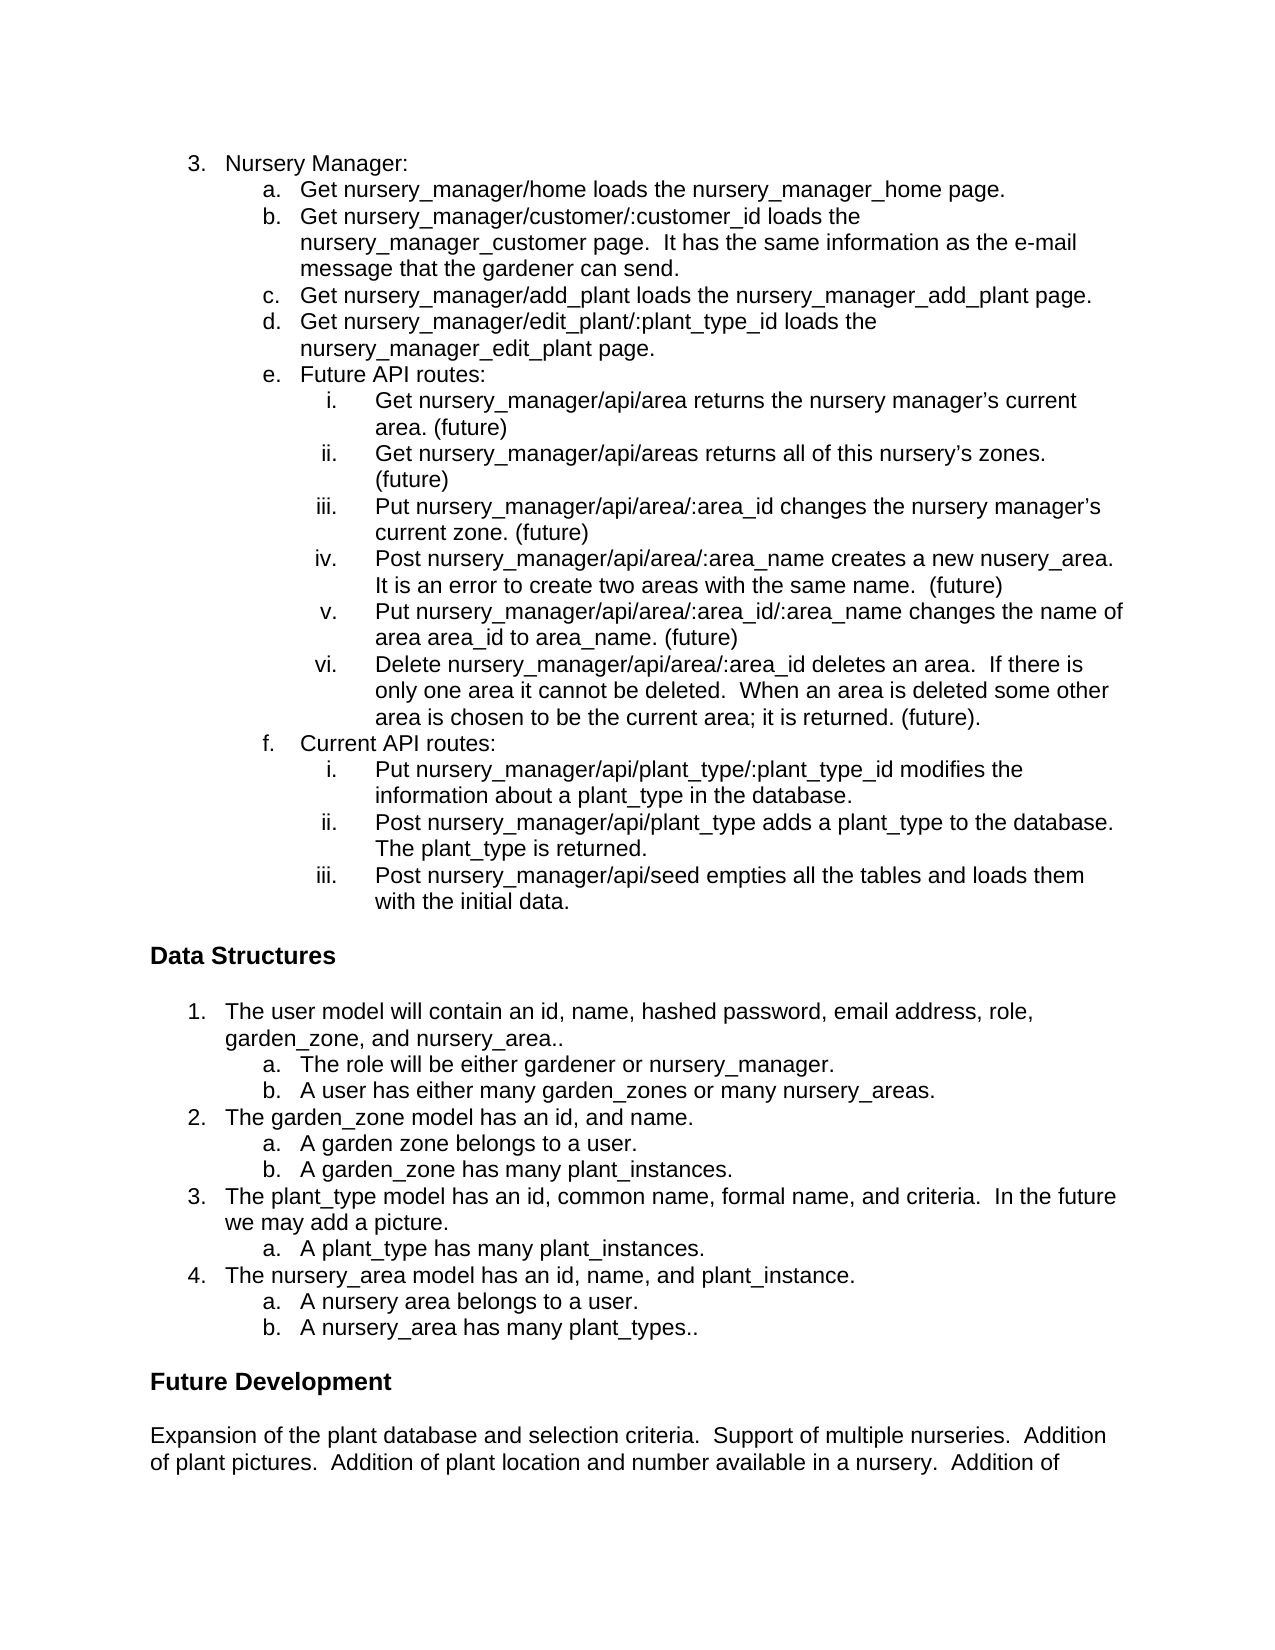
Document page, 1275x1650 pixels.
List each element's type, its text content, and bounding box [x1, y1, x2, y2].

text Data Structures [150, 941, 1125, 969]
list Get nursery_manager/api/area returns the nursery manager’s current area. (future) [337, 387, 1125, 440]
list Post nursery_manager/api/area/:area_name creates a new nusery_area. It is an error to create two areas with the same name. (future) [337, 545, 1125, 598]
list Current API routes: [262, 730, 1125, 756]
list Put nursery_manager/api/area/:area_id changes the nursery manager’s current zone. (future) [337, 493, 1125, 545]
list A garden zone belongs to a user. [262, 1130, 1125, 1156]
text Expansion of the plant database and selection criteria. Support of multiple nurseries. Addition of plant pictures. Addition of plant location and number available in a nursery. Addition of [150, 1422, 1125, 1475]
list Get nursery_manager/api/areas returns all of this nursery’s zones. (future) [337, 440, 1125, 493]
list A nursery area belongs to a user. [262, 1288, 1125, 1314]
list Get nursery_manager/add_plant loads the nursery_manager_add_plant page. [262, 282, 1125, 308]
list The role will be either gardener or nursery_manager. [262, 1051, 1125, 1077]
list A garden_zone has many plant_instances. [262, 1156, 1125, 1183]
list The nursery_area model has an id, name, and plant_instance. [187, 1262, 1125, 1288]
list Post nursery_manager/api/seed empties all the tables and loads them with the initial data. [337, 862, 1125, 914]
list A nursery_area has many plant_types.. [262, 1314, 1125, 1341]
list The plant_type model has an id, common name, formal name, and criteria. In the future we may add a picture. [187, 1183, 1125, 1235]
list Put nursery_manager/api/area/:area_id/:area_name changes the name of area area_id to area_name. (future) [337, 598, 1125, 651]
text Future Development [150, 1367, 1125, 1396]
list Future API routes: [262, 361, 1125, 387]
list Delete nursery_manager/api/area/:area_id deletes an area. If there is only one area it cannot be deleted. When an area is deleted some other area is chosen to be the current area; it is returned. (future). [337, 651, 1125, 730]
list Get nursery_manager/customer/:customer_id loads the nursery_manager_customer page. It has the same information as the e-mail message that the gardener can send. [262, 203, 1125, 282]
list A user has either many garden_zones or many nursery_areas. [262, 1077, 1125, 1103]
list The garden_zone model has an id, and name. [187, 1103, 1125, 1130]
list Nursery Manager: [187, 150, 1125, 176]
list Get nursery_manager/edit_plant/:plant_type_id loads the nursery_manager_edit_plant page. [262, 308, 1125, 361]
list Put nursery_manager/api/plant_type/:plant_type_id modifies the information about a plant_type in the database. [337, 756, 1125, 809]
list Get nursery_manager/home loads the nursery_manager_home page. [262, 176, 1125, 203]
list Post nursery_manager/api/plant_type adds a plant_type to the database. The plant_type is returned. [337, 809, 1125, 862]
list A plant_type has many plant_instances. [262, 1235, 1125, 1262]
list The user model will contain an id, name, hashed password, email address, role, garden_zone, and nursery_area.. [187, 998, 1125, 1051]
